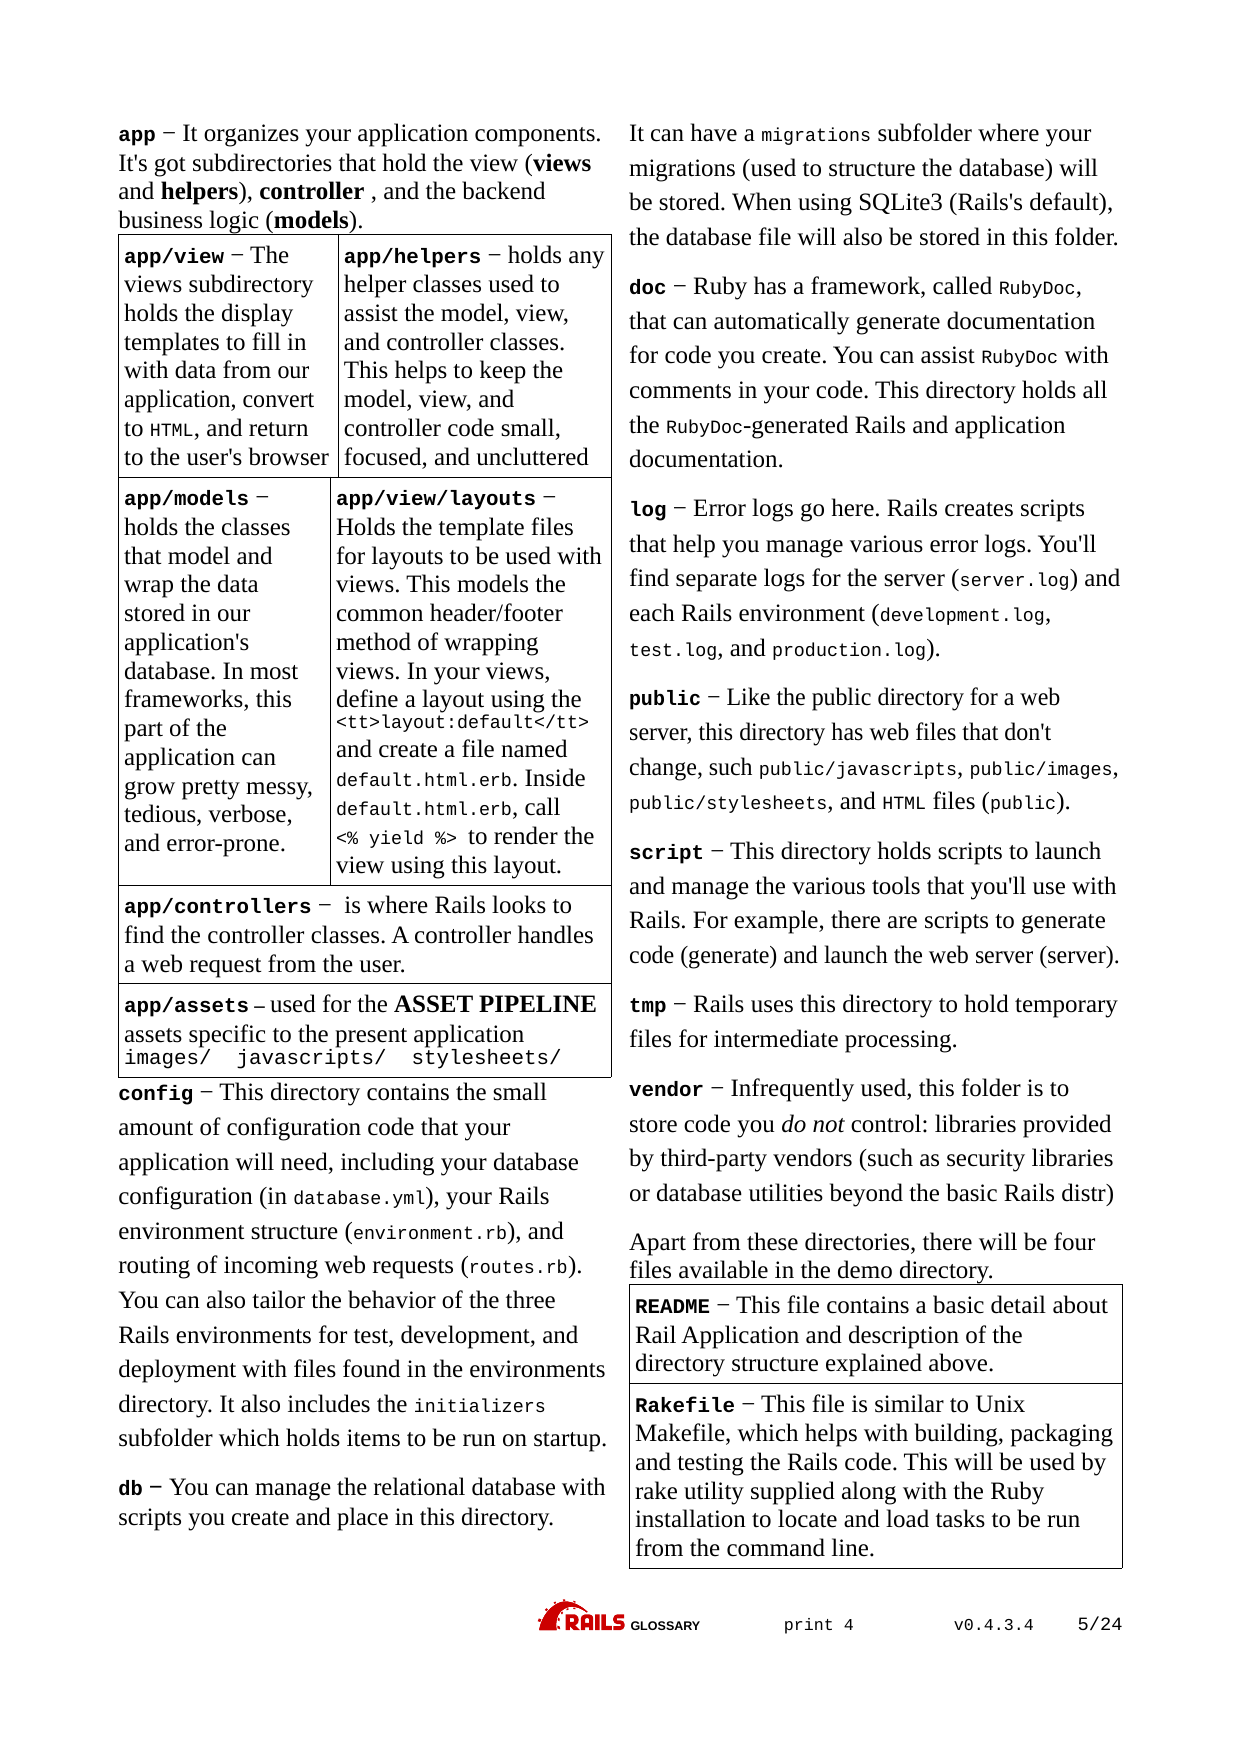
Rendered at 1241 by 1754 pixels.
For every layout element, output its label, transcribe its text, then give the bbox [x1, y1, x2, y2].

table_header app/view − The views subdirectory holds the display templates to fill in with data from our application, convert to HTML, and return to the user's browser [119, 235, 338, 477]
table_cell app/assets – used for the ASSET PIPELINE assets specific to the present application images/ javascripts/ stylesheets/ [119, 984, 611, 1077]
table_cell Rakefile − This file is similar to Unix Makefile, which helps with building, packaging and testing the Rails code. This will be used by rake utility supplied along with the Ruby installation to locate and load tasks to be run from the command line. [630, 1384, 1122, 1568]
text vendor − Infrequently used, this folder is to store code you do not control: libraries provided by third-party vendors (such as security libraries or database utilities beyond the basic Rails distr) [629, 1073, 1122, 1206]
text doc − Ruby has a framework, called RubyDoc, that can automatically generate documentation for code you create. You can assist RubyDoc with comments in your code. This directory holds all the RubyDoc-generated Rails and application documentation. [629, 271, 1122, 473]
text tmp − Rails uses this directory to hold temporary files for intermediate processing. [629, 989, 1122, 1053]
table_cell app/view/layouts − Holds the template files for layouts to be used with views. This models the common header/footer method of wrapping views. In your views, define a layout using the <tt>layout:default</tt> and create a file named default.html.erb. Inside default.html.erb, call <% yield %> to render the view using this layout. [331, 478, 611, 884]
table_cell app/controllers − is where Rails looks to find the controller classes. A controller handles a web request from the user. [119, 886, 611, 983]
table_cell app/models − holds the classes that model and wrap the data stored in our application's database. In most frameworks, this part of the application can grow pretty messy, tedious, verbose, and error-prone. [119, 478, 330, 884]
text public − Like the public directory for a web server, this directory has web files that don't change, such public/javascripts, public/images, public/stylesheets, and HTML files (public). [629, 682, 1122, 815]
text config − This directory contains the small amount of configuration code that your application will need, including your database configuration (in database.yml), your Rails environment structure (environment.rb), and routing of incoming web requests (routes.rb). You can also tailor the behavior of the three Rails environments for test, development, and deployment with files found in the environments directory. It also includes the initializers subfolder which holds items to be run on startup. [118, 1078, 611, 1452]
text app − It organizes your application components. It's got subdirectories that hold the view (views and helpers), controller , and the backend business logic (models). [118, 118, 611, 234]
text It can have a migrations subfolder where your migrations (used to structure the database) will be stored. When using SQLite3 (Rails's default), the database file will also be stored in this folder. [629, 118, 1122, 251]
table_header app/helpers − holds any helper classes used to assist the model, view, and controller classes. This helps to keep the model, view, and controller code small, focused, and uncluttered [339, 235, 611, 477]
text Apart from these directories, there will be four files available in the demo directory. [629, 1227, 1122, 1284]
text script − This directory holds scripts to launch and manage the various tools that you'll use with Rails. For example, there are scripts to generate code (generate) and launch the web server (server). [629, 836, 1122, 969]
text log − Error logs go here. Rails creates scripts that help you manage various error logs. You'll find separate logs for the server (server.log) and each Rails environment (development.log, test.log, and production.log). [629, 493, 1122, 662]
table_header README − This file contains a basic detail about Rail Application and description of the directory structure explained above. [630, 1285, 1122, 1383]
text db − You can manage the relational database with scripts you create and place in this directory. [118, 1472, 611, 1531]
